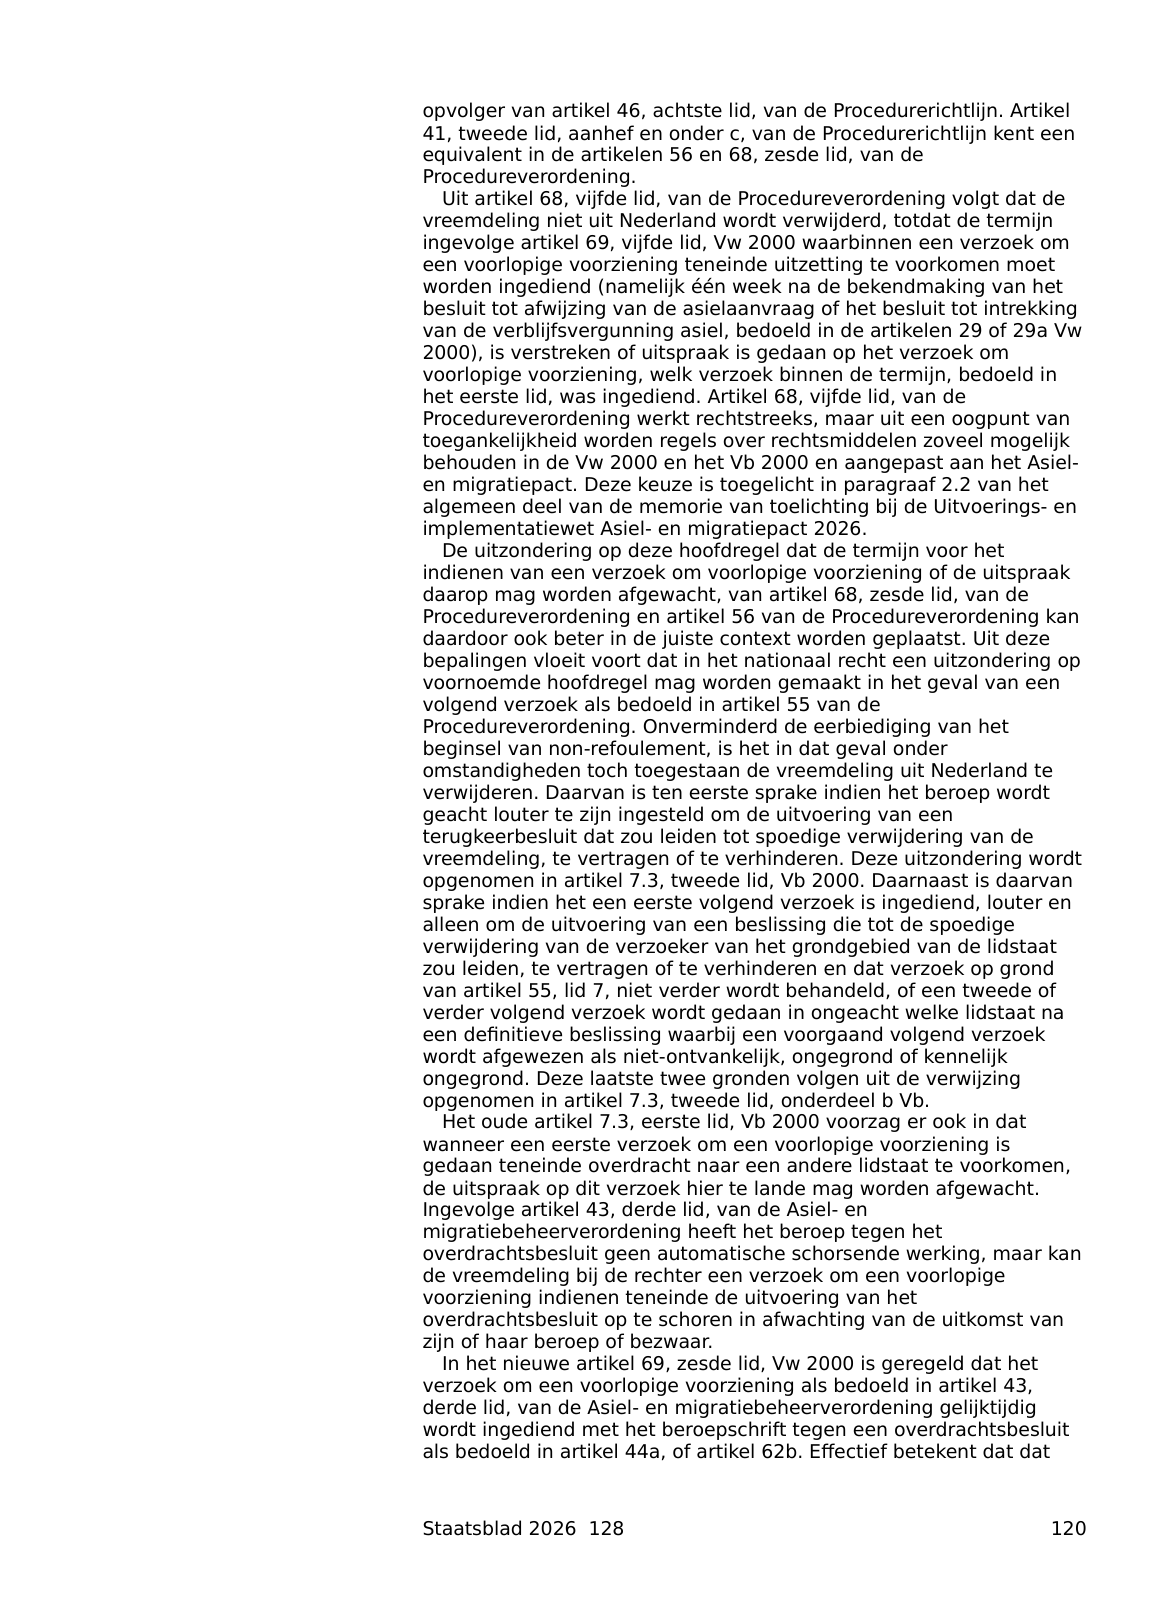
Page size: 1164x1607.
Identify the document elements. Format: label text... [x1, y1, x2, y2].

text opvolger van artikel 46, achtste lid, van de Procedurerichtlijn. Artikel 41, tweede lid, aanhef en onder c, van de Procedurerichtlijn kent een equivalent in de artikelen 56 en 68, zesde lid, van de Procedureverordening. [422, 100, 1087, 188]
text De uitzondering op deze hoofdregel dat de termijn voor het indienen van een verzoek om voorlopige voorziening of de uitspraak daarop mag worden afgewacht, van artikel 68, zesde lid, van de Procedureverordening en artikel 56 van de Procedureverordening kan daardoor ook beter in de juiste context worden geplaatst. Uit deze bepalingen vloeit voort dat in het nationaal recht een uitzondering op voornoemde hoofdregel mag worden gemaakt in het geval van een volgend verzoek als bedoeld in artikel 55 van de Procedureverordening. Onverminderd de eerbiediging van het beginsel van non-refoulement, is het in dat geval onder omstandigheden toch toegestaan de vreemdeling uit Nederland te verwijderen. Daarvan is ten eerste sprake indien het beroep wordt geacht louter te zijn ingesteld om de uitvoering van een terugkeerbesluit dat zou leiden tot spoedige verwijdering van de vreemdeling, te vertragen of te verhinderen. Deze uitzondering wordt opgenomen in artikel 7.3, tweede lid, Vb 2000. Daarnaast is daarvan sprake indien het een eerste volgend verzoek is ingediend, louter en alleen om de uitvoering van een beslissing die tot de spoedige verwijdering van de verzoeker van het grondgebied van de lidstaat zou leiden, te vertragen of te verhinderen en dat verzoek op grond van artikel 55, lid 7, niet verder wordt behandeld, of een tweede of verder volgend verzoek wordt gedaan in ongeacht welke lidstaat na een definitieve beslissing waarbij een voorgaand volgend verzoek wordt afgewezen als niet-ontvankelijk, ongegrond of kennelijk ongegrond. Deze laatste twee gronden volgen uit de verwijzing opgenomen in artikel 7.3, tweede lid, onderdeel b Vb. [422, 540, 1087, 1111]
text Uit artikel 68, vijfde lid, van de Procedureverordening volgt dat de vreemdeling niet uit Nederland wordt verwijderd, totdat de termijn ingevolge artikel 69, vijfde lid, Vw 2000 waarbinnen een verzoek om een voorlopige voorziening teneinde uitzetting te voorkomen moet worden ingediend (namelijk één week na de bekendmaking van het besluit tot afwijzing van de asielaanvraag of het besluit tot intrekking van de verblijfsvergunning asiel, bedoeld in de artikelen 29 of 29a Vw 2000), is verstreken of uitspraak is gedaan op het verzoek om voorlopige voorziening, welk verzoek binnen de termijn, bedoeld in het eerste lid, was ingediend. Artikel 68, vijfde lid, van de Procedureverordening werkt rechtstreeks, maar uit een oogpunt van toegankelijkheid worden regels over rechtsmiddelen zoveel mogelijk behouden in de Vw 2000 en het Vb 2000 en aangepast aan het Asiel- en migratiepact. Deze keuze is toegelicht in paragraaf 2.2 van het algemeen deel van de memorie van toelichting bij de Uitvoerings- en implementatiewet Asiel- en migratiepact 2026. [422, 188, 1087, 540]
text In het nieuwe artikel 69, zesde lid, Vw 2000 is geregeld dat het verzoek om een voorlopige voorziening als bedoeld in artikel 43, derde lid, van de Asiel- en migratiebeheerverordening gelijktijdig wordt ingediend met het beroepschrift tegen een overdrachtsbesluit als bedoeld in artikel 44a, of artikel 62b. Effectief betekent dat dat [422, 1353, 1087, 1463]
text Het oude artikel 7.3, eerste lid, Vb 2000 voorzag er ook in dat wanneer een eerste verzoek om een voorlopige voorziening is gedaan teneinde overdracht naar een andere lidstaat te voorkomen, de uitspraak op dit verzoek hier te lande mag worden afgewacht. Ingevolge artikel 43, derde lid, van de Asiel- en migratiebeheerverordening heeft het beroep tegen het overdrachtsbesluit geen automatische schorsende werking, maar kan de vreemdeling bij de rechter een verzoek om een voorlopige voorziening indienen teneinde de uitvoering van het overdrachtsbesluit op te schoren in afwachting van de uitkomst van zijn of haar beroep of bezwaar. [422, 1111, 1087, 1353]
